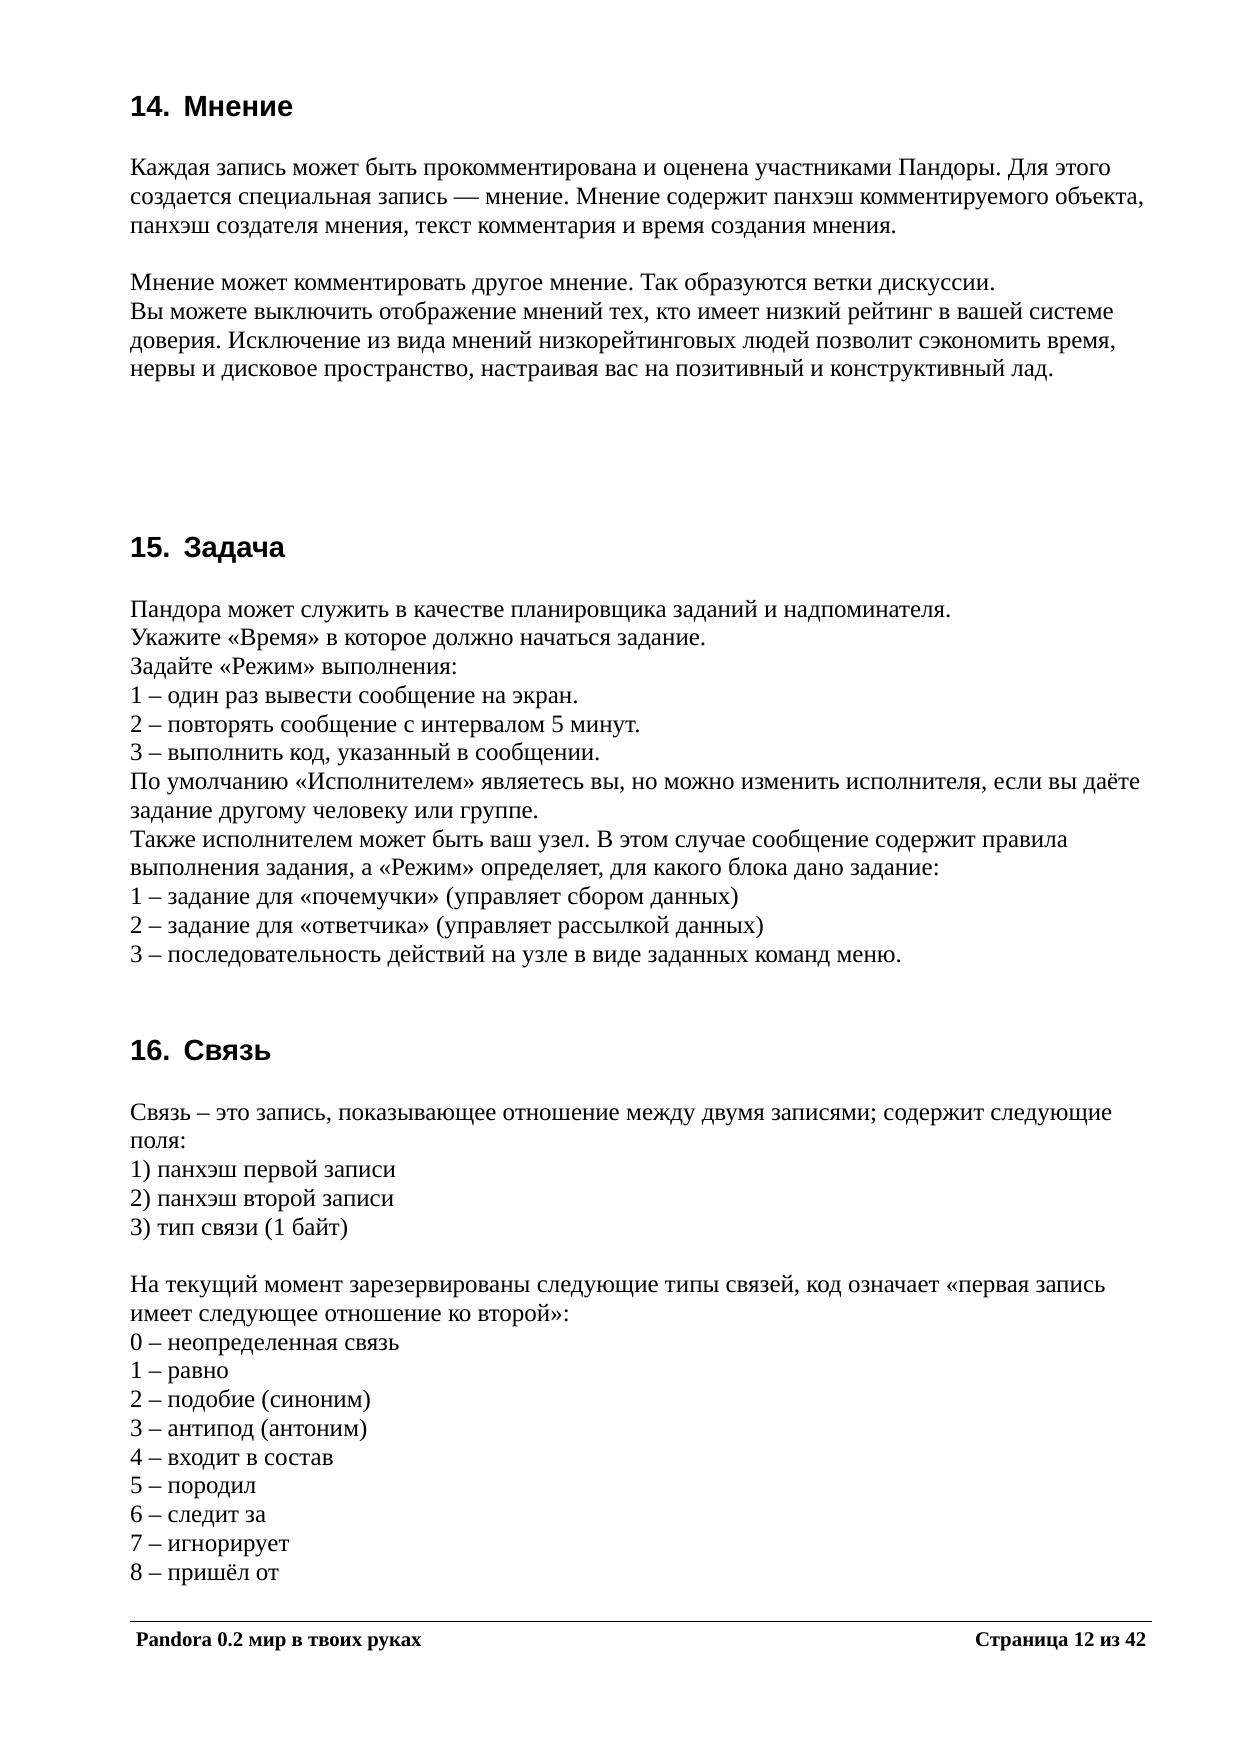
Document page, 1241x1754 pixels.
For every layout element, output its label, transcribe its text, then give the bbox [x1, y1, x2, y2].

text 2 – задание для «ответчика» (управляет рассылкой данных) [130, 910, 1152, 939]
text 2 – подобие (синоним) [130, 1384, 1152, 1413]
text Пандора может служить в качестве планировщика заданий и надпоминателя. [130, 594, 1152, 622]
text Связь – это запись, показывающее отношение между двумя записями; содержит следующие поля: [130, 1097, 1152, 1154]
text 3 – выполнить код, указанный в сообщении. [130, 737, 1152, 766]
text Укажите «Время» в которое должно начаться задание. [130, 622, 1152, 651]
text 8 – пришёл от [130, 1557, 1152, 1585]
text 4 – входит в состав [130, 1442, 1152, 1470]
text На текущий момент зарезервированы следующие типы связей, код означает «первая запись имеет следующее отношение ко второй»: [130, 1269, 1152, 1327]
subtitle Задача [130, 530, 1152, 564]
text 2) панхэш второй записи [130, 1183, 1152, 1212]
text 1 – один раз вывести сообщение на экран. [130, 680, 1152, 709]
subtitle Мнение [130, 88, 1152, 122]
text 0 – неопределенная связь [130, 1327, 1152, 1355]
text 1 – задание для «почемучки» (управляет сбором данных) [130, 881, 1152, 910]
text Мнение может комментировать другое мнение. Так образуются ветки дискуссии. [130, 267, 1152, 296]
text 1) панхэш первой записи [130, 1154, 1152, 1183]
text Также исполнителем может быть ваш узел. В этом случае сообщение содержит правила выполнения задания, а «Режим» определяет, для какого блока дано задание: [130, 824, 1152, 881]
text 2 – повторять сообщение с интервалом 5 минут. [130, 709, 1152, 737]
text 3 – антипод (антоним) [130, 1413, 1152, 1442]
text 7 – игнорирует [130, 1528, 1152, 1557]
text 3) тип связи (1 байт) [130, 1212, 1152, 1240]
text 5 – породил [130, 1470, 1152, 1499]
text 1 – равно [130, 1355, 1152, 1384]
text Каждая запись может быть прокомментирована и оценена участниками Пандоры. Для этого создается специальная запись — мнение. Мнение содержит панхэш комментируемого объекта, панхэш создателя мнения, текст комментария и время создания мнения. [130, 152, 1152, 238]
subtitle Связь [130, 1033, 1152, 1066]
text 6 – следит за [130, 1499, 1152, 1528]
text Задайте «Режим» выполнения: [130, 651, 1152, 680]
text Вы можете выключить отображение мнений тех, кто имеет низкий рейтинг в вашей системе доверия. Исключение из вида мнений низкорейтинговых людей позволит сэкономить время, нервы и дисковое пространство, настраивая вас на позитивный и конструктивный лад. [130, 296, 1152, 382]
text 3 – последовательность действий на узле в виде заданных команд меню. [130, 939, 1152, 967]
text По умолчанию «Исполнителем» являетесь вы, но можно изменить исполнителя, если вы даёте задание другому человеку или группе. [130, 766, 1152, 824]
